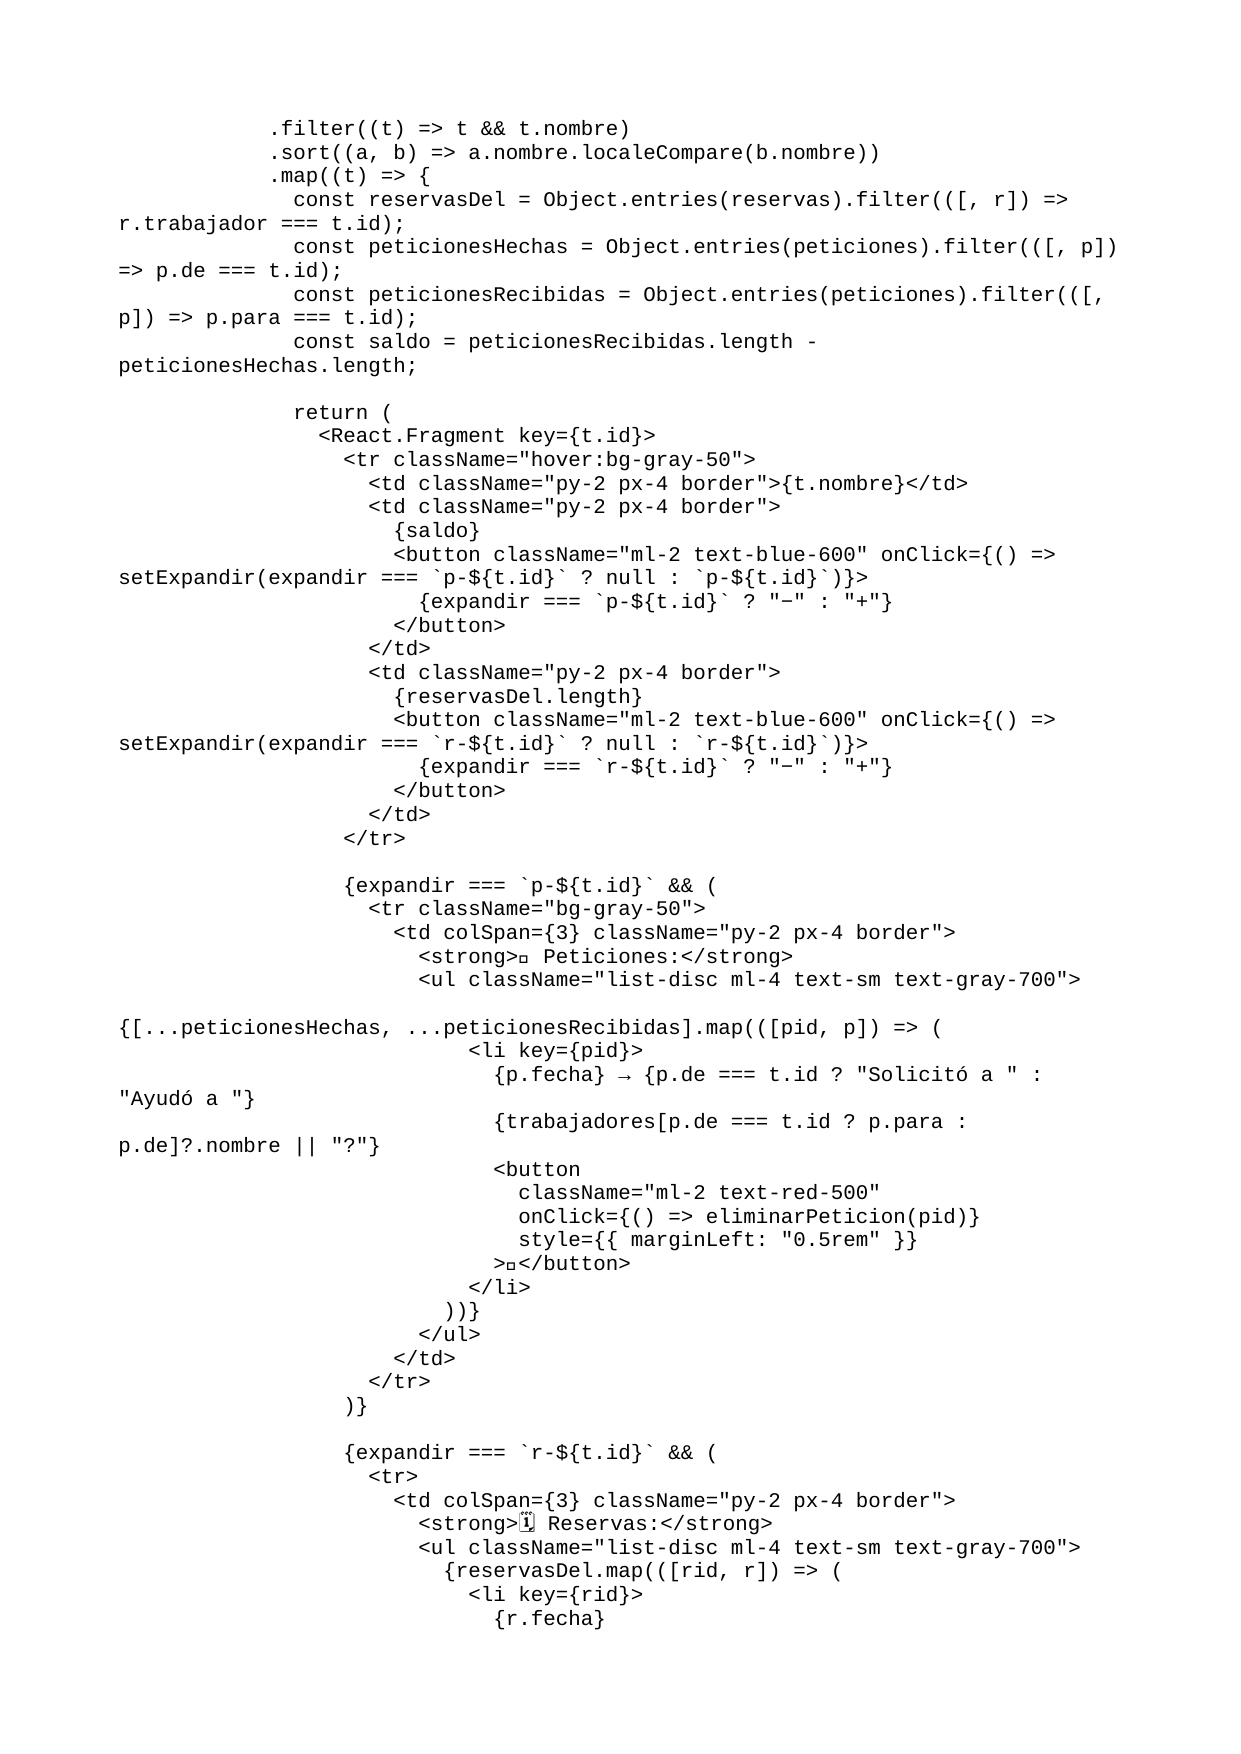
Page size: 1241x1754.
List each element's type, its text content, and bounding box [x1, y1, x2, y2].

text <td className="py-2 px-4 border"> [118, 662, 1122, 686]
text <li key={pid}> [118, 1040, 1122, 1064]
text {expandir === `r-${t.id}` && ( [118, 1442, 1122, 1466]
text {p.fecha} → {p.de === t.id ? "Solicitó a " : "Ayudó a "} [118, 1064, 1122, 1111]
text {trabajadores[p.de === t.id ? p.para : p.de]?.nombre || "?"} [118, 1111, 1122, 1158]
text </li> [118, 1277, 1122, 1300]
text <ul className="list-disc ml-4 text-sm text-gray-700"> [118, 969, 1122, 993]
text const peticionesRecibidas = Object.entries(peticiones).filter(([, p]) => p.para === t.id); [118, 284, 1122, 331]
text {saldo} [118, 520, 1122, 544]
text <tr className="hover:bg-gray-50"> [118, 449, 1122, 473]
text const peticionesHechas = Object.entries(peticiones).filter(([, p]) => p.de === t.id); [118, 236, 1122, 284]
text {[...peticionesHechas, ...peticionesRecibidas].map(([pid, p]) => ( [118, 993, 1122, 1040]
text .sort((a, b) => a.nombre.localeCompare(b.nombre)) [118, 142, 1122, 165]
text <button className="ml-2 text-blue-600" onClick={() => setExpandir(expandir === `p-${t.id}` ? null : `p-${t.id}`)}> [118, 544, 1122, 591]
text <td className="py-2 px-4 border"> [118, 496, 1122, 520]
text .map((t) => { [118, 165, 1122, 189]
text return ( [118, 402, 1122, 426]
text onClick={() => eliminarPeticion(pid)} [118, 1206, 1122, 1229]
text <button className="ml-2 text-blue-600" onClick={() => setExpandir(expandir === `r-${t.id}` ? null : `r-${t.id}`)}> [118, 709, 1122, 757]
text {r.fecha} [118, 1608, 1122, 1631]
text {reservasDel.map(([rid, r]) => ( [118, 1561, 1122, 1584]
text <strong>🗓️ Reservas:</strong> [118, 1513, 1122, 1537]
text const reservasDel = Object.entries(reservas).filter(([, r]) => r.trabajador === t.id); [118, 189, 1122, 236]
text <strong>🤝 Peticiones:</strong> [118, 946, 1122, 969]
text <button [118, 1158, 1122, 1182]
text <td colSpan={3} className="py-2 px-4 border"> [118, 1489, 1122, 1513]
text </tr> [118, 1371, 1122, 1395]
text <React.Fragment key={t.id}> [118, 426, 1122, 449]
text ))} [118, 1300, 1122, 1324]
text {reservasDel.length} [118, 686, 1122, 709]
text <td className="py-2 px-4 border">{t.nombre}</td> [118, 473, 1122, 496]
text {expandir === `r-${t.id}` ? "−" : "+"} [118, 757, 1122, 780]
text .filter((t) => t && t.nombre) [118, 118, 1122, 142]
text className="ml-2 text-red-500" [118, 1182, 1122, 1206]
text </button> [118, 615, 1122, 638]
text {expandir === `p-${t.id}` && ( [118, 875, 1122, 898]
text {expandir === `p-${t.id}` ? "−" : "+"} [118, 591, 1122, 615]
text </ul> [118, 1324, 1122, 1348]
text const saldo = peticionesRecibidas.length - peticionesHechas.length; [118, 331, 1122, 378]
text </td> [118, 638, 1122, 662]
text </td> [118, 804, 1122, 827]
text <tr className="bg-gray-50"> [118, 898, 1122, 922]
text )} [118, 1395, 1122, 1419]
text >❌</button> [118, 1253, 1122, 1277]
text </button> [118, 780, 1122, 804]
text <ul className="list-disc ml-4 text-sm text-gray-700"> [118, 1537, 1122, 1561]
text </tr> [118, 827, 1122, 851]
text <li key={rid}> [118, 1584, 1122, 1608]
text style={{ marginLeft: "0.5rem" }} [118, 1229, 1122, 1253]
text <td colSpan={3} className="py-2 px-4 border"> [118, 922, 1122, 946]
text <tr> [118, 1466, 1122, 1489]
text </td> [118, 1348, 1122, 1371]
